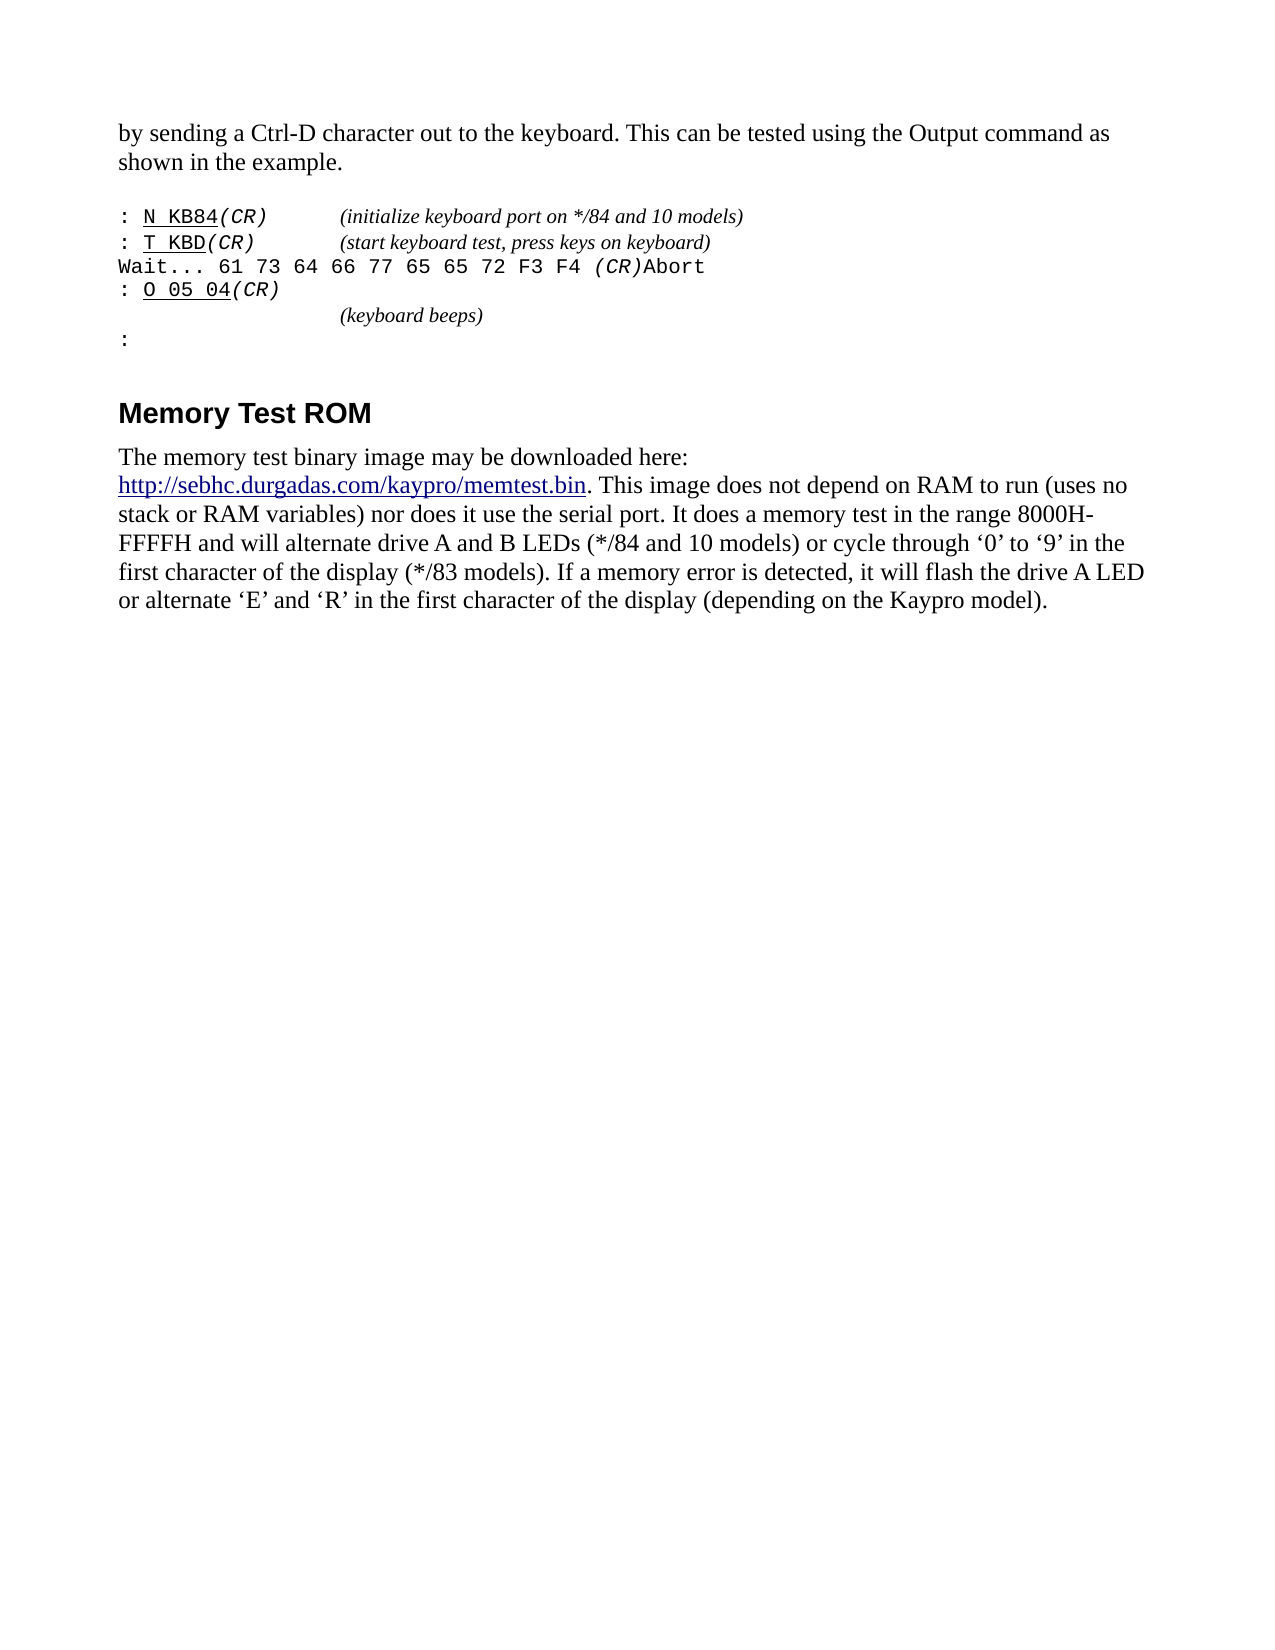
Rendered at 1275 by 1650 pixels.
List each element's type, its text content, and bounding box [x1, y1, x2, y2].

subtitle Memory Test ROM [118, 396, 1157, 429]
text : T KBD(CR) (start keyboard test, press keys on keyboard) [118, 230, 1157, 256]
text (keyboard beeps) [118, 303, 1157, 329]
text The memory test binary image may be downloaded here: http://sebhc.durgadas.com/kaypro/memtest.bin. This image does not depend on RAM to run (uses no stack or RAM variables) nor does it use the serial port. It does a memory test in the range 8000H-FFFFH and will alternate drive A and B LEDs (*/84 and 10 models) or cycle through ‘0’ to ‘9’ in the first character of the display (*/83 models). If a memory error is detected, it will flash the drive A LED or alternate ‘E’ and ‘R’ in the first character of the display (depending on the Kaypro model). [118, 442, 1157, 614]
text : [118, 329, 1157, 352]
text Wait... 61 73 64 66 77 65 65 72 F3 F4 (CR)Abort [118, 256, 1157, 279]
text : N KB84(CR) (initialize keyboard port on */84 and 10 models) [118, 204, 1157, 230]
text by sending a Ctrl-D character out to the keyboard. This can be tested using the Output command as shown in the example. [118, 118, 1157, 176]
text : O 05 04(CR) [118, 279, 1157, 303]
